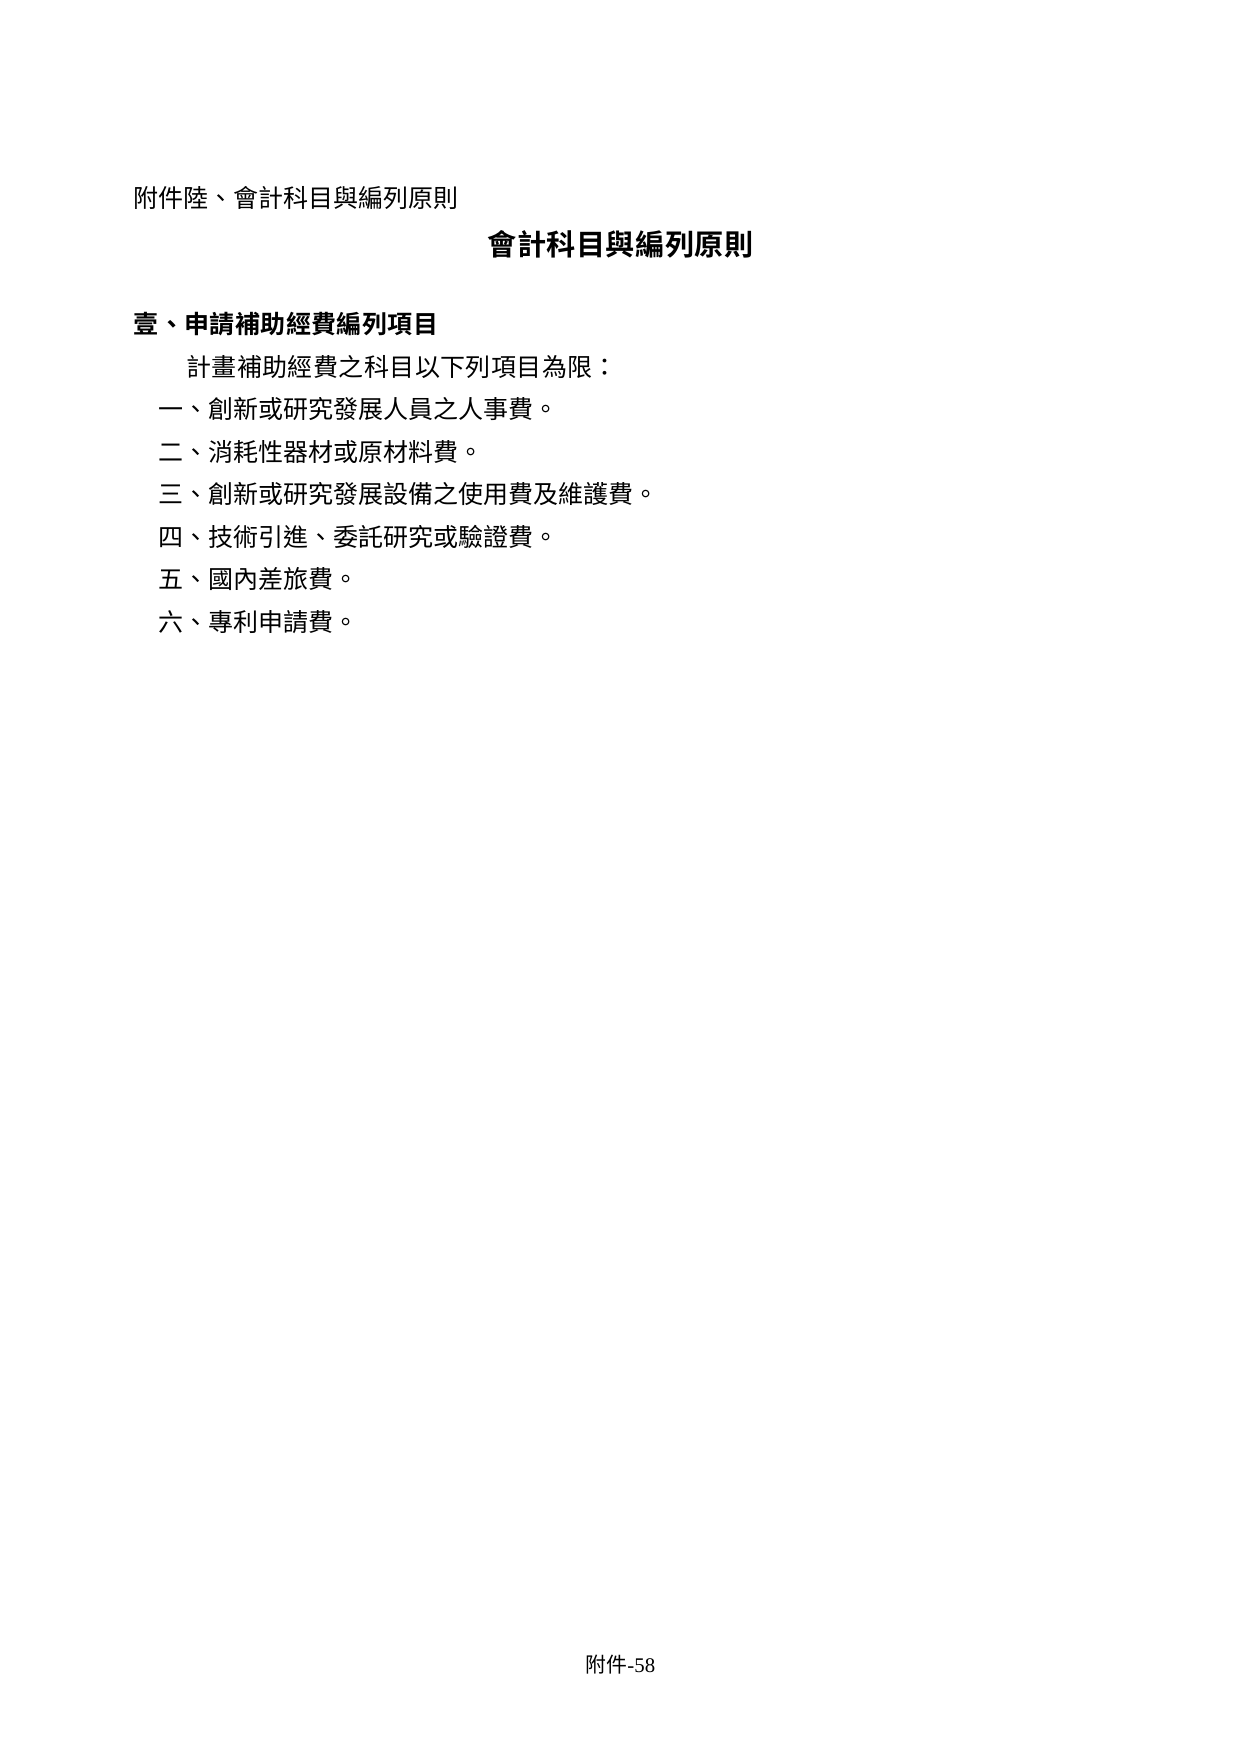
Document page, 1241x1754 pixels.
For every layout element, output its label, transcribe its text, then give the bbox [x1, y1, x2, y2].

text 三、創新或研究發展設備之使用費及維護費。 [158, 475, 1107, 511]
text 會計科目與編列原則 [133, 221, 1107, 263]
text 一、創新或研究發展人員之人事費。 [158, 390, 1107, 426]
text 五、國內差旅費。 [158, 560, 1107, 596]
text 二、消耗性器材或原材料費。 [158, 432, 1107, 468]
text 四、技術引進、委託研究或驗證費。 [158, 517, 1107, 553]
text 壹、申請補助經費編列項目 [133, 305, 1107, 341]
subtitle 附件陸、會計科目與編列原則 [133, 179, 1107, 215]
text 計畫補助經費之科目以下列項目為限： [186, 347, 1107, 383]
text 六、專利申請費。 [158, 602, 1107, 638]
